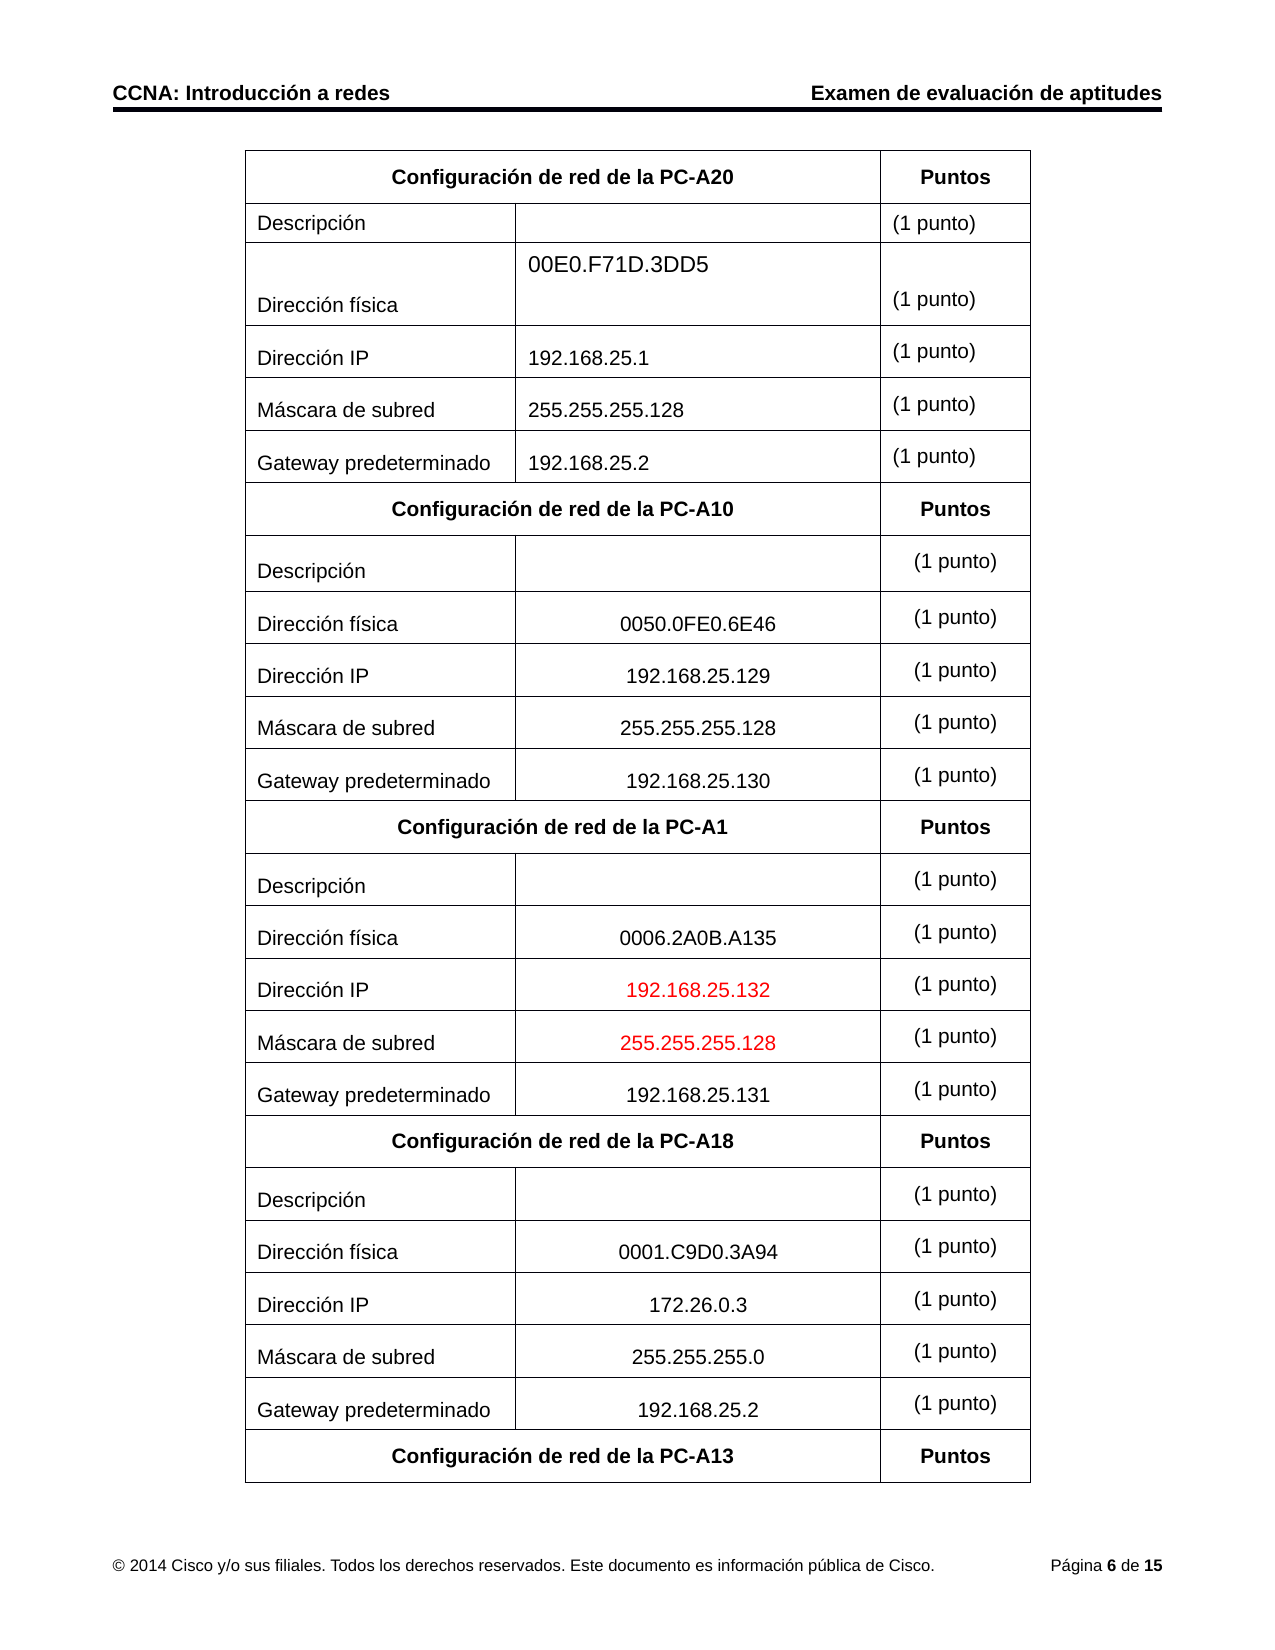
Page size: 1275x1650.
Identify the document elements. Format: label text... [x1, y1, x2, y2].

table_cell Dirección IP [246, 1273, 515, 1324]
table_cell (1 punto) [881, 431, 1030, 482]
table_cell (1 punto) [881, 536, 1030, 591]
table_cell 255.255.255.0 [516, 1325, 880, 1377]
table_cell Descripción [246, 204, 515, 242]
table_cell Dirección física [246, 906, 515, 957]
table_cell Gateway predeterminado [246, 431, 515, 482]
table_cell Descripción [246, 854, 515, 905]
table_cell 255.255.255.128 [516, 697, 880, 748]
table_cell 192.168.25.129 [516, 644, 880, 696]
table_cell 192.168.25.2 [516, 431, 880, 482]
table_cell [516, 536, 880, 591]
table_cell 0006.2A0B.A135 [516, 906, 880, 957]
table_cell 0001.C9D0.3A94 [516, 1221, 880, 1272]
table_cell Dirección IP [246, 326, 515, 377]
table_cell Configuración de red de la PC-A18 [246, 1116, 880, 1167]
table_header Puntos [881, 151, 1030, 202]
table_cell (1 punto) [881, 1325, 1030, 1377]
table_cell (1 punto) [881, 906, 1030, 957]
table_cell [516, 1168, 880, 1219]
table_cell Configuración de red de la PC-A10 [246, 483, 880, 534]
table_cell 00E0.F71D.3DD5 [516, 243, 880, 325]
table_cell 192.168.25.1 [516, 326, 880, 377]
table_cell Descripción [246, 1168, 515, 1219]
table_cell 192.168.25.2 [516, 1378, 880, 1429]
table_cell (1 punto) [881, 1221, 1030, 1272]
table_cell Gateway predeterminado [246, 749, 515, 800]
table_cell Dirección física [246, 243, 515, 325]
table_cell (1 punto) [881, 1063, 1030, 1115]
table_cell Máscara de subred [246, 697, 515, 748]
table_cell 192.168.25.132 [516, 959, 880, 1010]
table_cell Dirección física [246, 1221, 515, 1272]
table_cell (1 punto) [881, 204, 1030, 242]
table_cell Puntos [881, 1430, 1030, 1481]
table_cell (1 punto) [881, 1011, 1030, 1062]
table_cell (1 punto) [881, 243, 1030, 325]
table_cell 0050.0FE0.6E46 [516, 592, 880, 643]
table_cell (1 punto) [881, 697, 1030, 748]
table_cell (1 punto) [881, 592, 1030, 643]
table_cell (1 punto) [881, 326, 1030, 377]
table_cell (1 punto) [881, 378, 1030, 430]
table_cell [516, 204, 880, 242]
table_cell [516, 854, 880, 905]
table_cell Gateway predeterminado [246, 1378, 515, 1429]
table_cell Dirección IP [246, 959, 515, 1010]
table_cell (1 punto) [881, 959, 1030, 1010]
table_cell (1 punto) [881, 1378, 1030, 1429]
table_cell 255.255.255.128 [516, 1011, 880, 1062]
table_cell (1 punto) [881, 644, 1030, 696]
table_cell 172.26.0.3 [516, 1273, 880, 1324]
table_cell Puntos [881, 1116, 1030, 1167]
table_cell 192.168.25.131 [516, 1063, 880, 1115]
table_cell Dirección física [246, 592, 515, 643]
table_cell Máscara de subred [246, 378, 515, 430]
table_cell (1 punto) [881, 854, 1030, 905]
table_cell Configuración de red de la PC-A1 [246, 801, 880, 853]
table_cell Configuración de red de la PC-A13 [246, 1430, 880, 1481]
table_cell Puntos [881, 483, 1030, 534]
table_cell Puntos [881, 801, 1030, 853]
table_cell Máscara de subred [246, 1325, 515, 1377]
table_header Configuración de red de la PC-A20 [246, 151, 880, 202]
table_cell Gateway predeterminado [246, 1063, 515, 1115]
table_cell (1 punto) [881, 749, 1030, 800]
table_cell (1 punto) [881, 1168, 1030, 1219]
table_cell Dirección IP [246, 644, 515, 696]
table_cell 192.168.25.130 [516, 749, 880, 800]
table_cell Máscara de subred [246, 1011, 515, 1062]
table_cell Descripción [246, 536, 515, 591]
table_cell (1 punto) [881, 1273, 1030, 1324]
table_cell 255.255.255.128 [516, 378, 880, 430]
